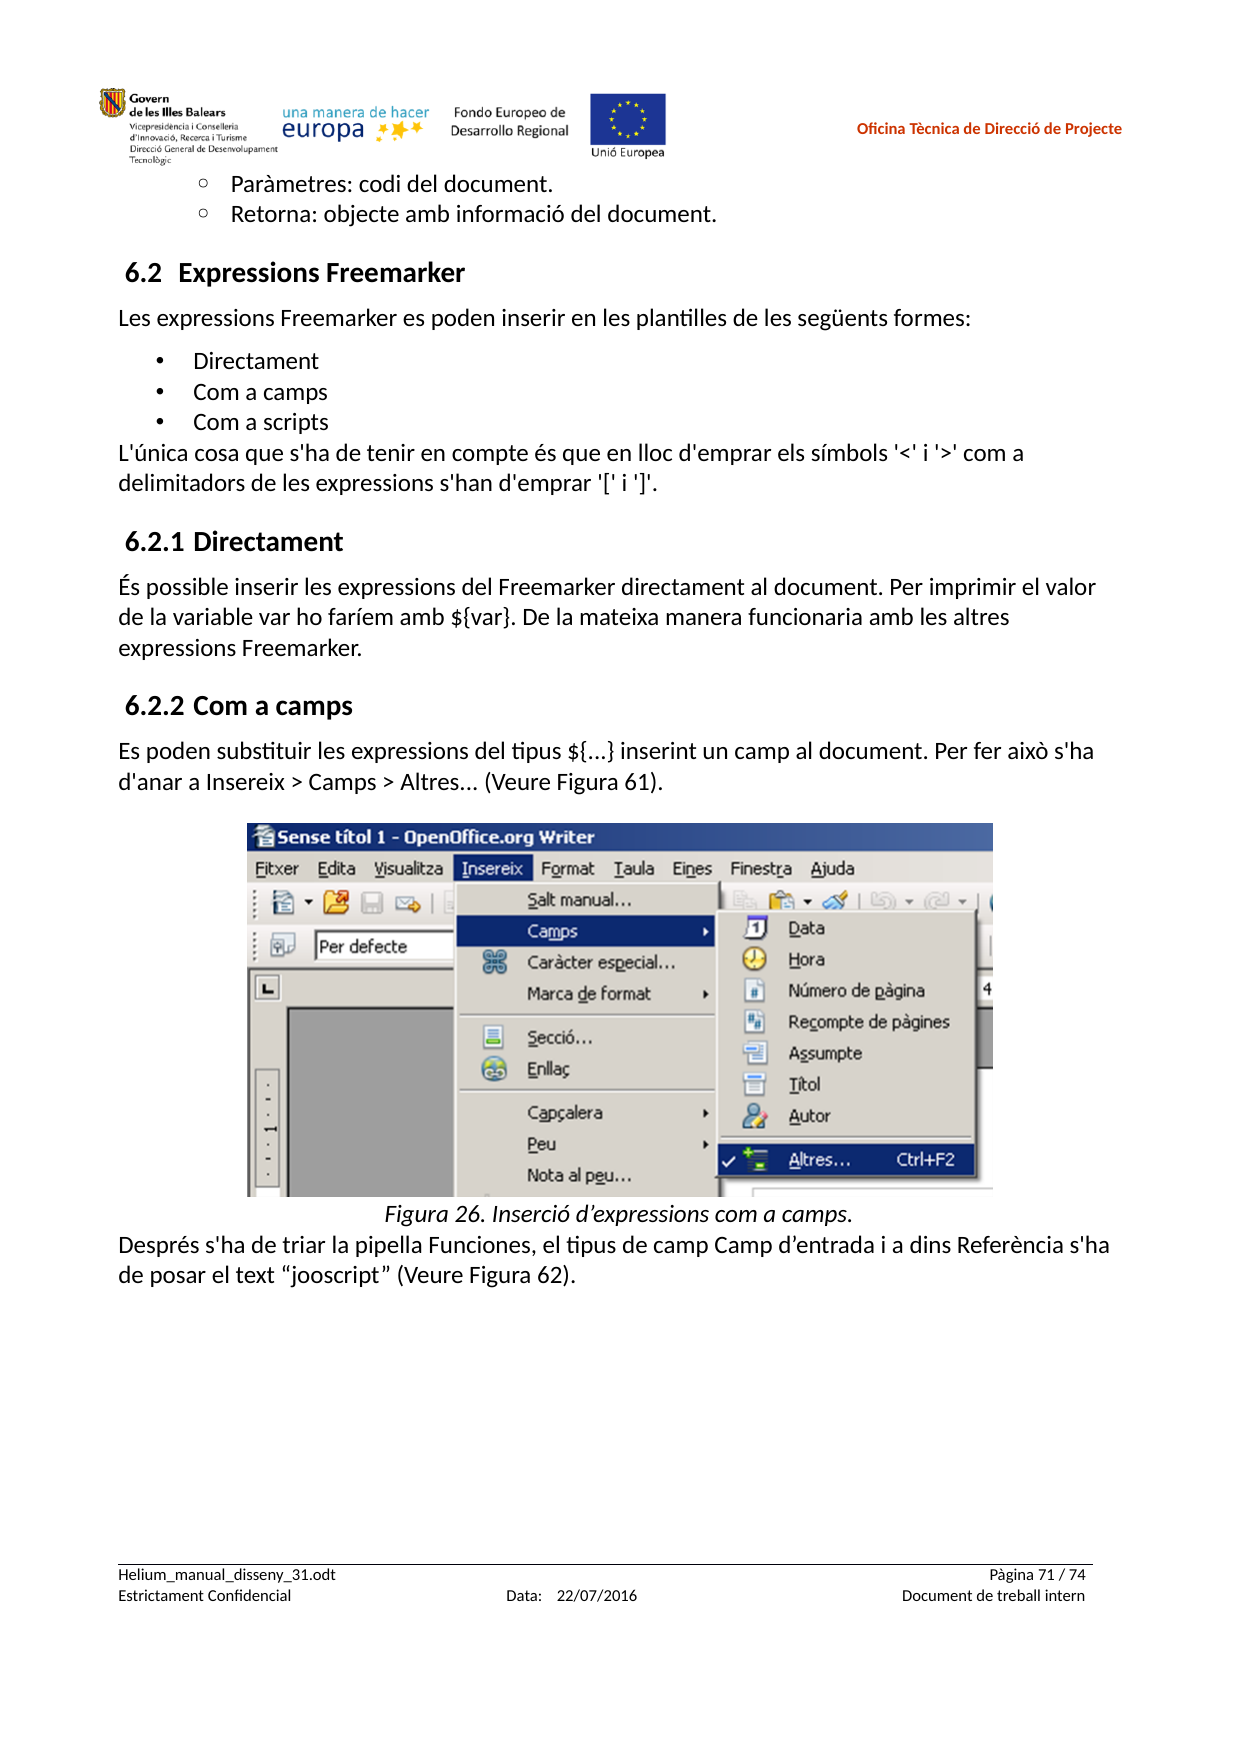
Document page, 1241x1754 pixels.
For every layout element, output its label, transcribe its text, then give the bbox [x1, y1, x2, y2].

text Després s'ha de triar la pipella Funciones, el tipus de camp Camp d’entrada i a dins Referència s'ha de posar el text “jooscript” (Veure Figura 62). [118, 1128, 1122, 1290]
subtitle Com a camps [118, 687, 1122, 723]
text És possible inserir les expressions del Freemarker directament al document. Per imprimir el valor de la variable var ho faríem amb ${var}. De la mateixa manera funcionaria amb les altres expressions Freemarker. [118, 571, 1122, 662]
list Paràmetres: codi del document. [193, 168, 1122, 198]
subtitle Directament [118, 523, 1122, 558]
text Les expressions Freemarker es poden inserir en les plantilles de les següents formes: [118, 302, 1122, 333]
subtitle Expressions Freemarker [118, 254, 1122, 289]
picture [99, 87, 668, 166]
picture [245, 821, 995, 1199]
list Com a scripts [156, 406, 1122, 437]
text Figura 26. Inserció d’expressions com a camps. [246, 1199, 995, 1229]
list Directament [156, 345, 1122, 376]
list Com a camps [156, 376, 1122, 406]
text L'única cosa que s'ha de tenir en compte és que en lloc d'emprar els símbols '<' i '>' com a delimitadors de les expressions s'han d'emprar '[' i ']'. [118, 437, 1122, 498]
list Retorna: objecte amb informació del document. [193, 198, 1122, 229]
text Es poden substituir les expressions del tipus ${...} inserint un camp al document. Per fer això s'ha d'anar a Insereix > Camps > Altres... (Veure Figura 61). [118, 736, 1122, 797]
